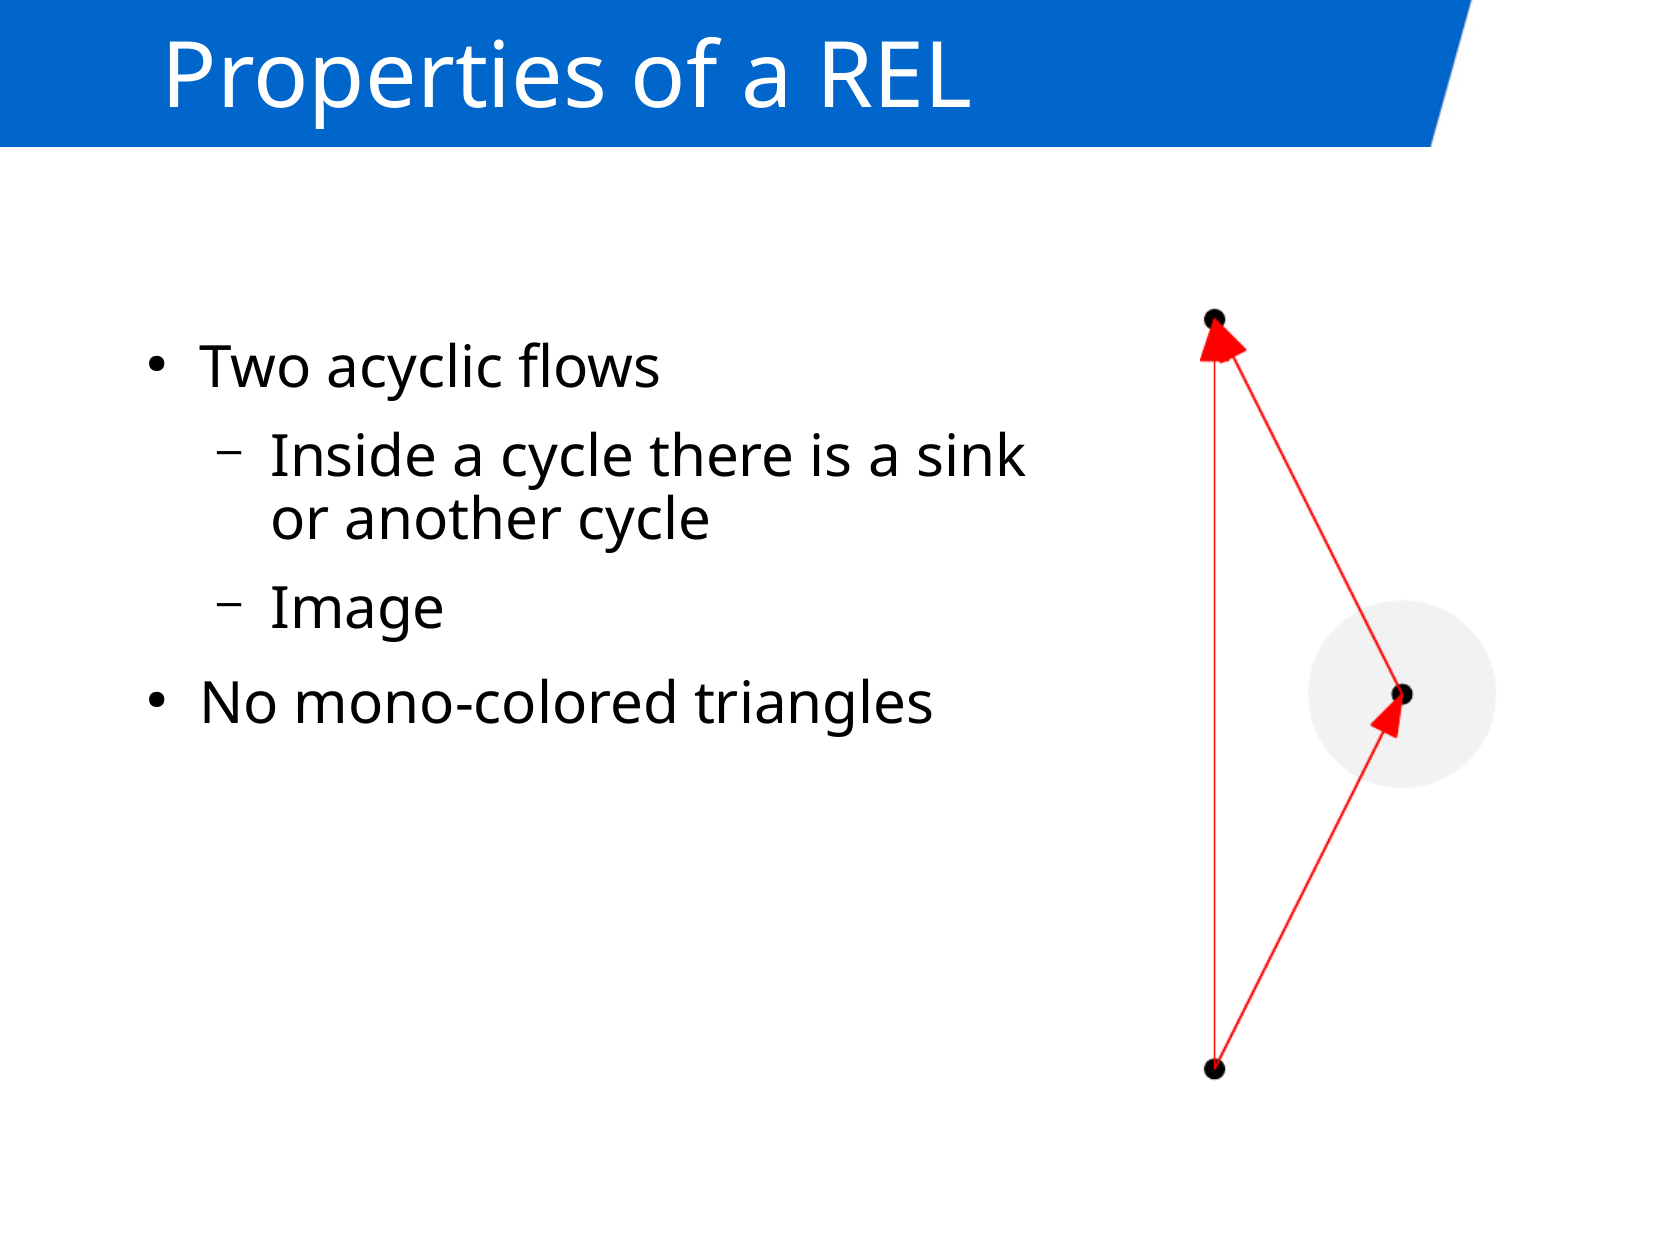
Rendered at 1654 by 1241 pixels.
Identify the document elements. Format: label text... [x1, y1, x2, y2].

picture [0, 0, 1474, 147]
picture [1200, 305, 1501, 1085]
title Properties of a REL [146, 18, 1573, 139]
list Two acyclic flows Inside a cycle there is a sink or another cycle Image No mono-colored triangles [113, 330, 1066, 1118]
